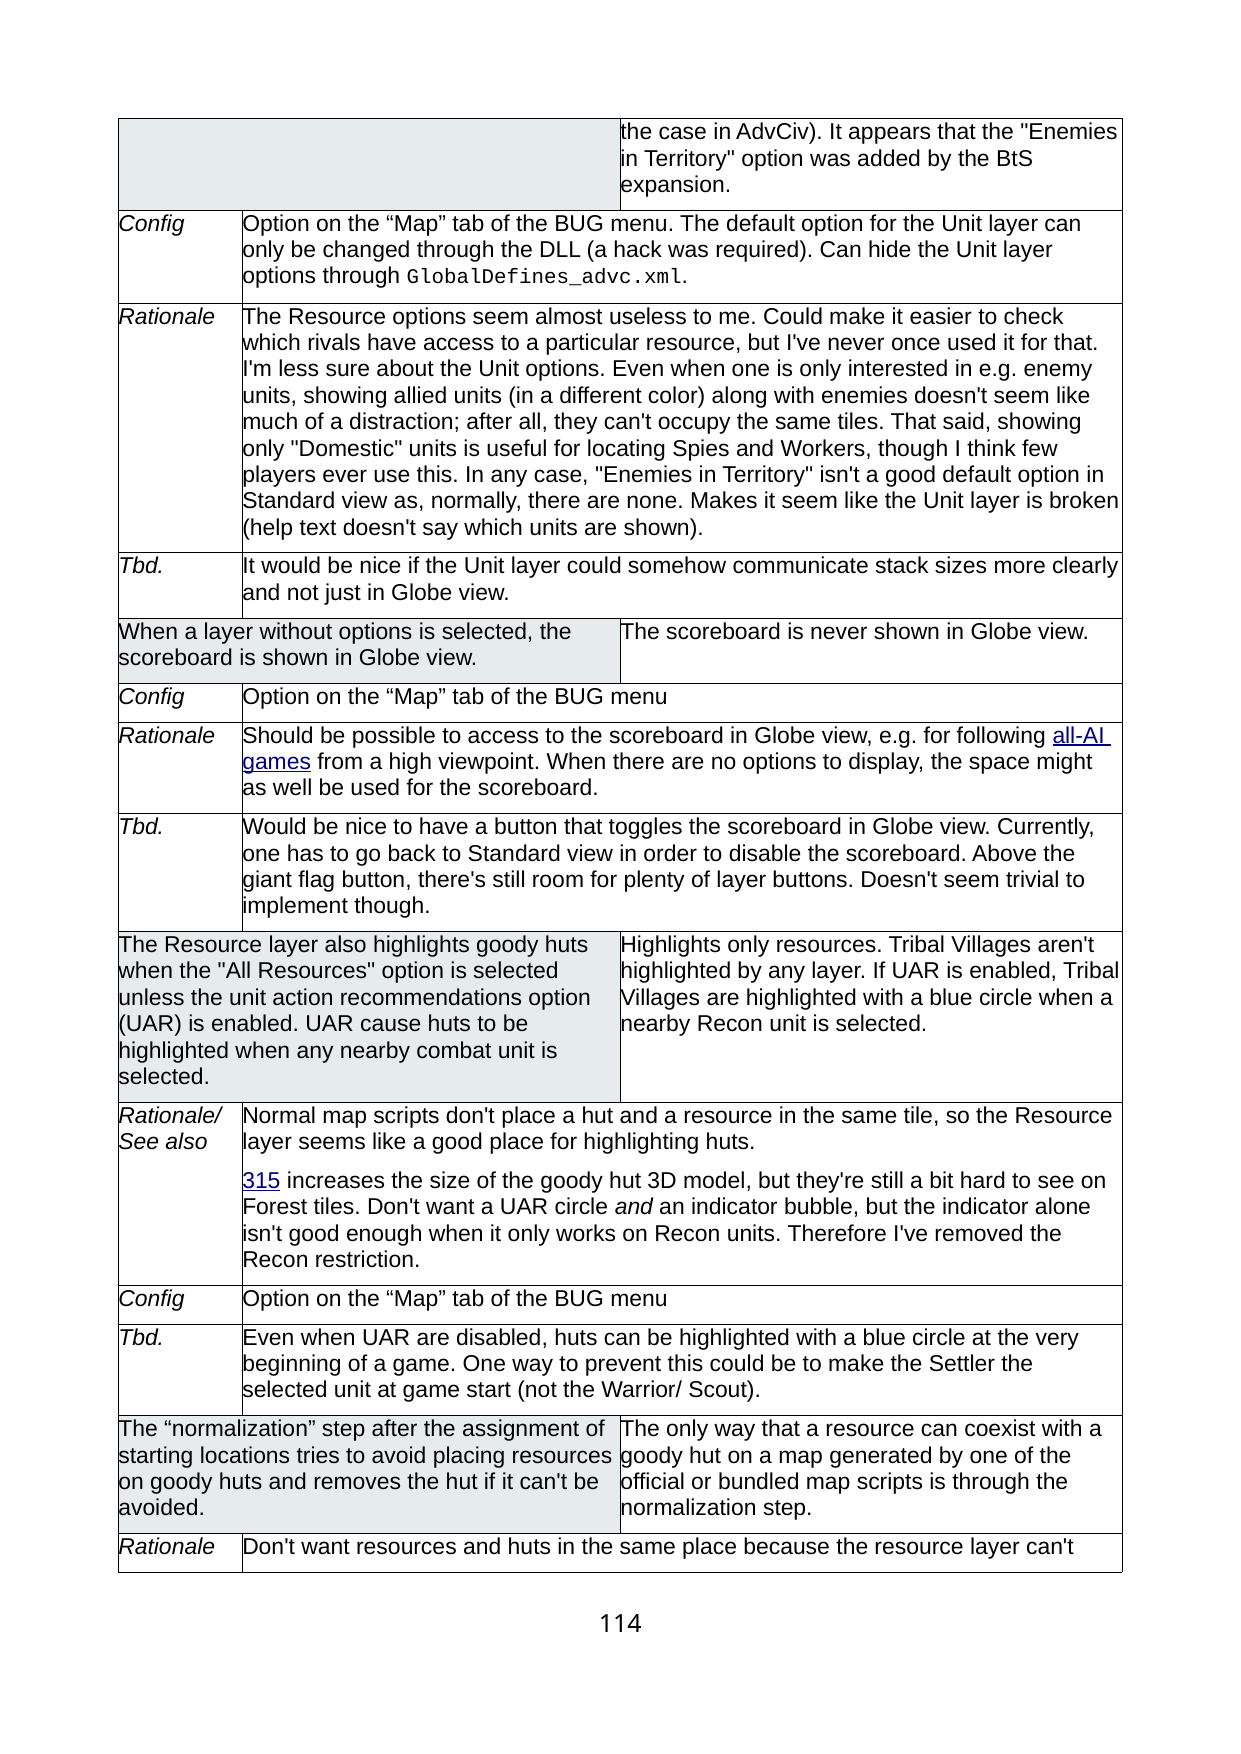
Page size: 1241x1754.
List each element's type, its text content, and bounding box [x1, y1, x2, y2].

table_cell The Resource options seem almost useless to me. Could make it easier to check which rivals have access to a particular resource, but I've never once used it for that. I'm less sure about the Unit options. Even when one is only interested in e.g. enemy units, showing allied units (in a different color) along with enemies doesn't seem like much of a distraction; after all, they can't occupy the same tiles. That said, showing only "Domestic" units is useful for locating Spies and Workers, though I think few players ever use this. In any case, "Enemies in Territory" isn't a good default option in Standard view as, normally, there are none. Makes it seem like the Unit layer is broken (help text doesn't say which units are shown). [243, 304, 1122, 552]
table_cell Option on the “Map” tab of the BUG menu [243, 1286, 1122, 1323]
table_cell The scoreboard is never shown in Globe view. [621, 619, 1122, 683]
table_cell Config [119, 211, 242, 303]
table_cell Config [119, 684, 242, 722]
table_cell the case in AdvCiv). It appears that the "Enemies in Territory" option was added by the BtS expansion. [621, 119, 1122, 210]
table_cell Even when UAR are disabled, huts can be highlighted with a blue circle at the very beginning of a game. One way to prevent this could be to make the Settler the selected unit at game start (not the Warrior/ Scout). [243, 1325, 1122, 1415]
table_cell Would be nice to have a button that toggles the scoreboard in Globe view. Currently, one has to go back to Standard view in order to disable the scoreboard. Above the giant flag button, there's still room for plenty of layer buttons. Doesn't seem trivial to implement though. [243, 814, 1122, 931]
table_cell Option on the “Map” tab of the BUG menu [243, 684, 1122, 722]
table_cell It would be nice if the Unit layer could somehow communicate stack sizes more clearly and not just in Globe view. [243, 553, 1122, 617]
table_cell [119, 119, 620, 210]
table_cell Rationale/ See also [119, 1103, 242, 1285]
table_cell Tbd. [119, 1325, 242, 1415]
table_cell The “normalization” step after the assignment of starting locations tries to avoid placing resources on goody huts and removes the hut if it can't be avoided. [119, 1416, 620, 1533]
table_cell Normal map scripts don't place a hut and a resource in the same tile, so the Resource layer seems like a good place for highlighting huts. 315 increases the size of the goody hut 3D model, but they're still a bit hard to see on Forest tiles. Don't want a UAR circle and an indicator bubble, but the indicator alone isn't good enough when it only works on Recon units. Therefore I've removed the Recon restriction. [243, 1103, 1122, 1285]
table_cell Tbd. [119, 553, 242, 617]
table_cell Rationale [119, 1534, 242, 1572]
table_cell Highlights only resources. Tribal Villages aren't highlighted by any layer. If UAR is enabled, Tribal Villages are highlighted with a blue circle when a nearby Recon unit is selected. [621, 932, 1122, 1102]
table_cell Don't want resources and huts in the same place because the resource layer can't [243, 1534, 1122, 1572]
table_cell The only way that a resource can coexist with a goody hut on a map generated by one of the official or bundled map scripts is through the normalization step. [621, 1416, 1122, 1533]
table_cell Rationale [119, 304, 242, 552]
table_cell Option on the “Map” tab of the BUG menu. The default option for the Unit layer can only be changed through the DLL (a hack was required). Can hide the Unit layer options through GlobalDefines_advc.xml. [243, 211, 1122, 303]
table_cell The Resource layer also highlights goody huts when the "All Resources" option is selected unless the unit action recommendations option (UAR) is enabled. UAR cause huts to be highlighted when any nearby combat unit is selected. [119, 932, 620, 1102]
table_cell Tbd. [119, 814, 242, 931]
table_cell Should be possible to access to the scoreboard in Globe view, e.g. for following all-AI games from a high viewpoint. When there are no options to display, the space might as well be used for the scoreboard. [243, 723, 1122, 813]
table_cell When a layer without options is selected, the scoreboard is shown in Globe view. [119, 619, 620, 683]
table_cell Config [119, 1286, 242, 1323]
table_cell Rationale [119, 723, 242, 813]
